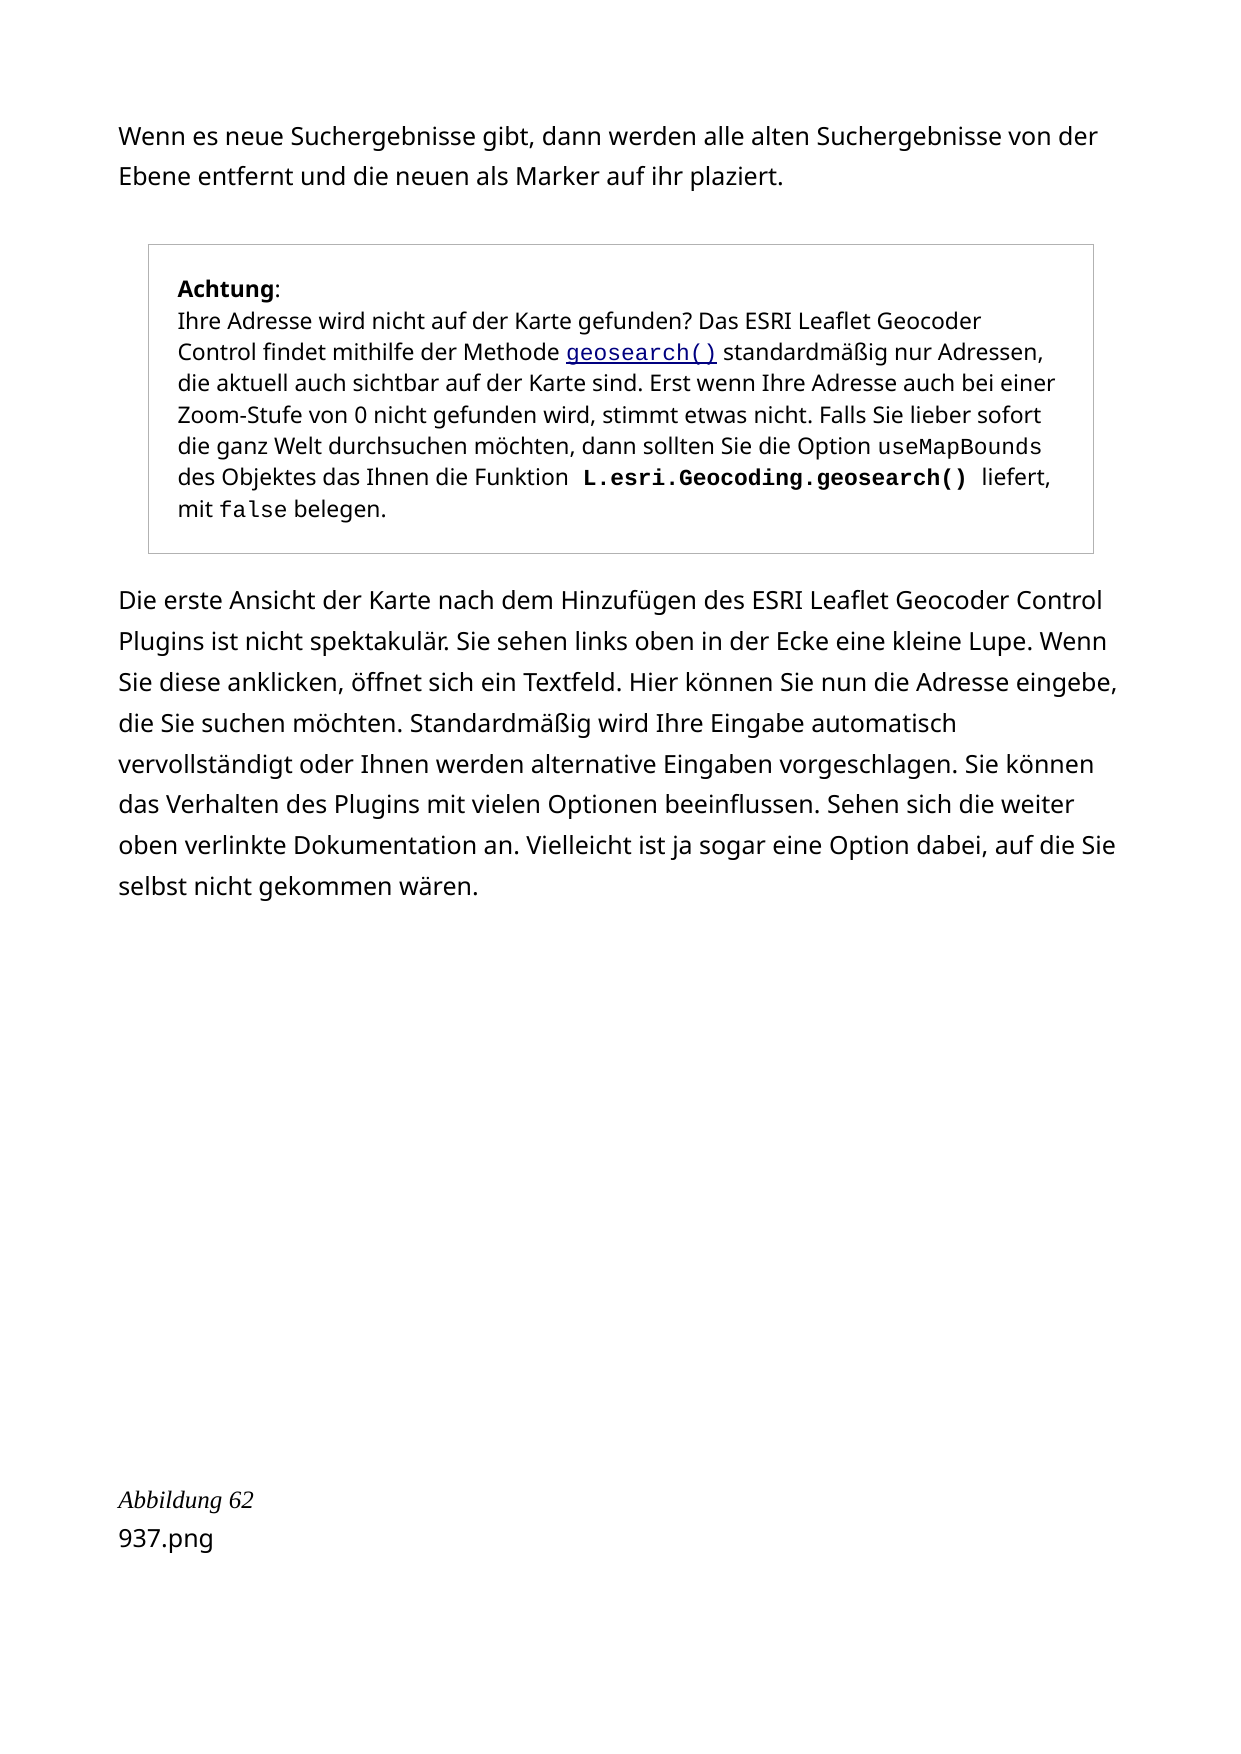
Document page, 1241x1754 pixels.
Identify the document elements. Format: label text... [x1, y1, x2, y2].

text Wenn es neue Suchergebnisse gibt, dann werden alle alten Suchergebnisse von der Ebene entfernt und die neuen als Marker auf ihr plaziert. [118, 118, 1122, 193]
text Abbildung 62 [118, 937, 1122, 1514]
text 937.png [118, 1514, 1122, 1555]
text Achtung: Ihre Adresse wird nicht auf der Karte gefunden? Das ESRI Leaflet Geocoder Control findet mithilfe der Methode geosearch() standardmäßig nur Adressen, die aktuell auch sichtbar auf der Karte sind. Erst wenn Ihre Adresse auch bei einer Zoom-Stufe von 0 nicht gefunden wird, stimmt etwas nicht. Falls Sie lieber sofort die ganz Welt durchsuchen möchten, dann sollten Sie die Option useMapBounds des Objektes das Ihnen die Funktion L.esri.Geocoding.geosearch() liefert, mit false belegen. [149, 245, 1093, 553]
text Die erste Ansicht der Karte nach dem Hinzufügen des ESRI Leaflet Geocoder Control Plugins ist nicht spektakulär. Sie sehen links oben in der Ecke eine kleine Lupe. Wenn Sie diese anklicken, öffnet sich ein Textfeld. Hier können Sie nun die Adresse eingebe, die Sie suchen möchten. Standardmäßig wird Ihre Eingabe automatisch vervollständigt oder Ihnen werden alternative Eingaben vorgeschlagen. Sie können das Verhalten des Plugins mit vielen Optionen beeinflussen. Sehen sich die weiter oben verlinkte Dokumentation an. Vielleicht ist ja sogar eine Option dabei, auf die Sie selbst nicht gekommen wären. [118, 583, 1122, 903]
text [118, 924, 1122, 937]
